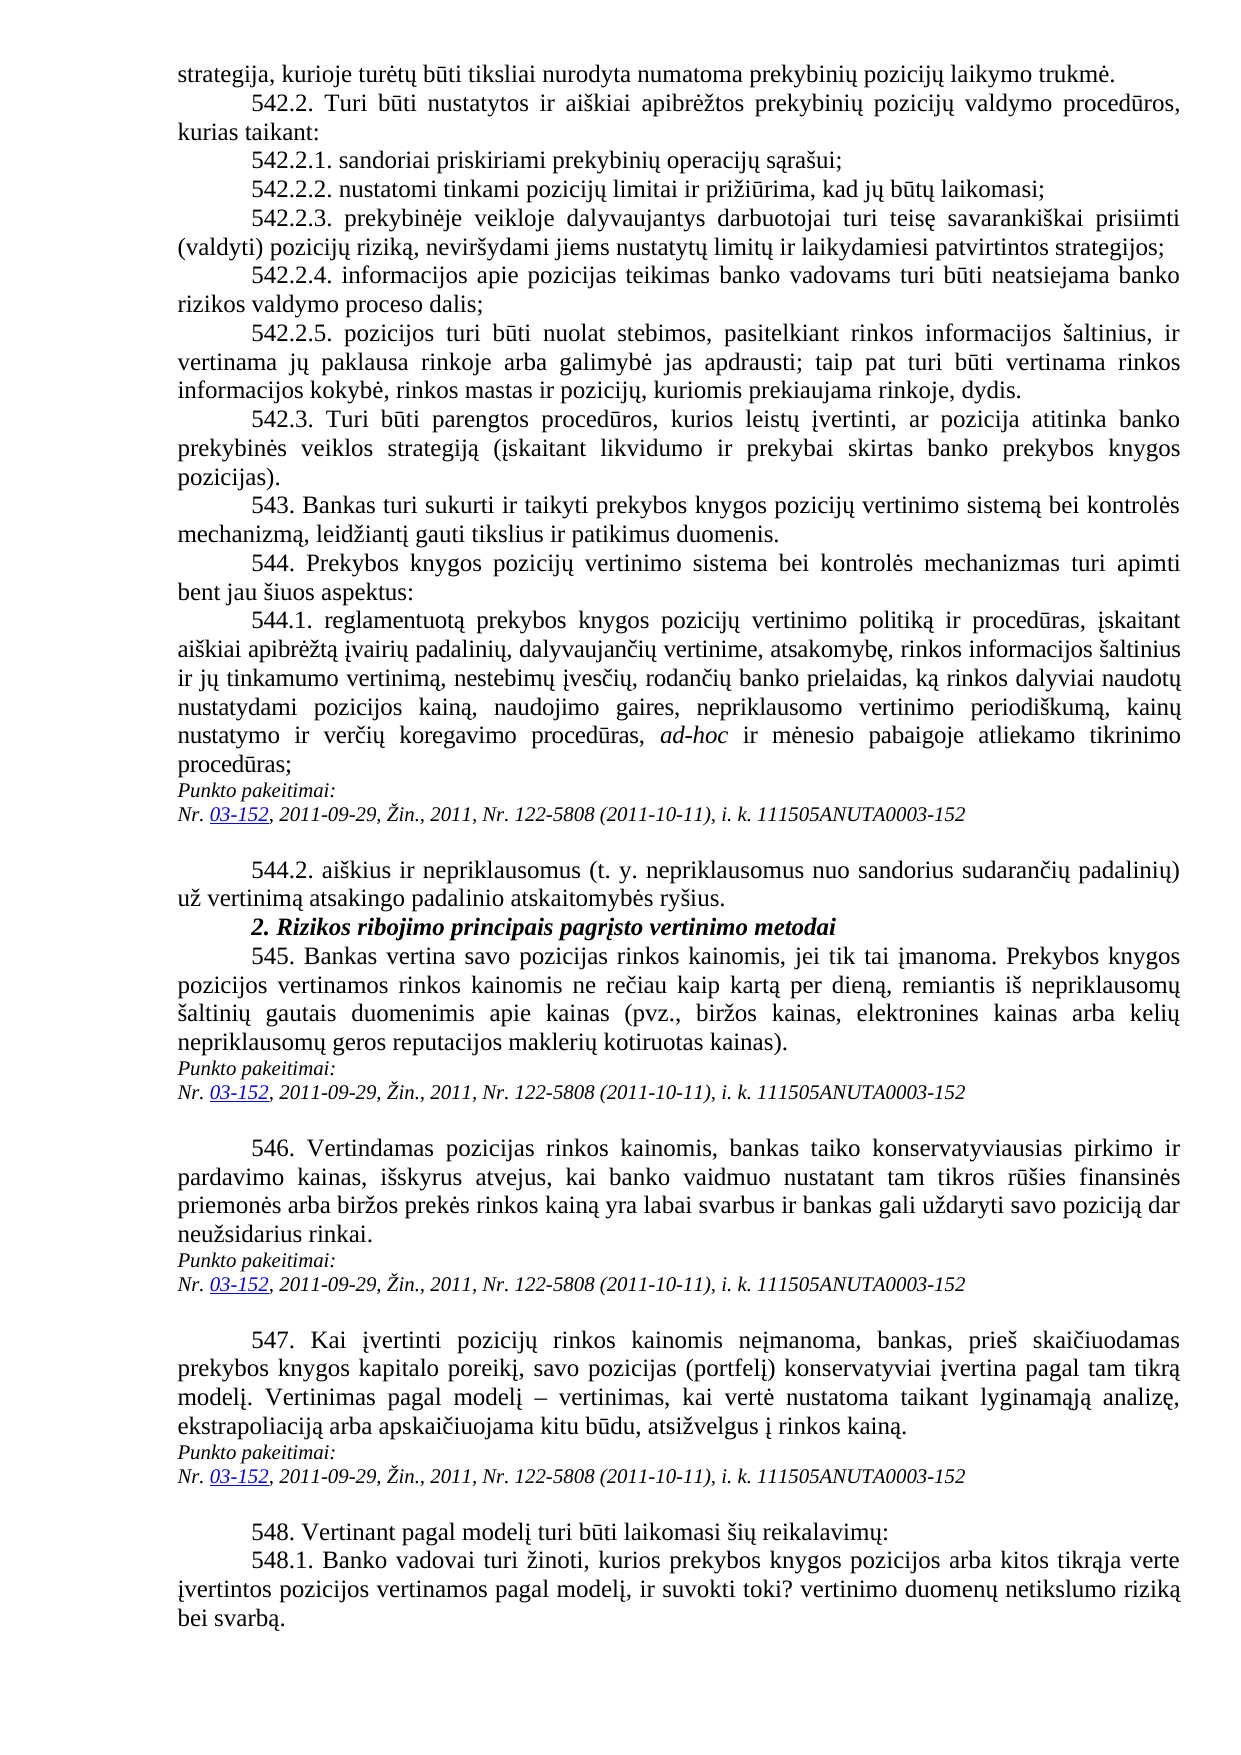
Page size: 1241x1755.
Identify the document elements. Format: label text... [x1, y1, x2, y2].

text 547. Kai įvertinti pozicijų rinkos kainomis neįmanoma, bankas, prieš skaičiuodamas prekybos knygos kapitalo poreikį, savo pozicijas (portfelį) konservatyviai įvertina pagal tam tikrą modelį. Vertinimas pagal modelį – vertinimas, kai vertė nustatoma taikant lyginamąją analizę, ekstrapoliaciją arba apskaičiuojama kitu būdu, atsižvelgus į rinkos kainą. [177, 1325, 1181, 1440]
text 542.2. Turi būti nustatytos ir aiškiai apibrėžtos prekybinių pozicijų valdymo procedūros, kurias taikant: [177, 88, 1181, 145]
text 2. Rizikos ribojimo principais pagrįsto vertinimo metodai [177, 912, 1181, 941]
text Nr. 03-152, 2011-09-29, Žin., 2011, Nr. 122-5808 (2011-10-11), i. k. 111505ANUTA0003-152 [177, 1080, 1181, 1104]
text 544. Prekybos knygos pozicijų vertinimo sistema bei kontrolės mechanizmas turi apimti bent jau šiuos aspektus: [177, 548, 1181, 605]
text Punkto pakeitimai: [177, 778, 1181, 802]
text 544.1. reglamentuotą prekybos knygos pozicijų vertinimo politiką ir procedūras, įskaitant aiškiai apibrėžtą įvairių padalinių, dalyvaujančių vertinime, atsakomybę, rinkos informacijos šaltinius ir jų tinkamumo vertinimą, nestebimų įvesčių, rodančių banko prielaidas, ką rinkos dalyviai naudotų nustatydami pozicijos kainą, naudojimo gaires, nepriklausomo vertinimo periodiškumą, kainų nustatymo ir verčių koregavimo procedūras, ad-hoc ir mėnesio pabaigoje atliekamo tikrinimo procedūras; [177, 605, 1181, 778]
text 542.2.4. informacijos apie pozicijas teikimas banko vadovams turi būti neatsiejama banko rizikos valdymo proceso dalis; [177, 260, 1181, 318]
text Nr. 03-152, 2011-09-29, Žin., 2011, Nr. 122-5808 (2011-10-11), i. k. 111505ANUTA0003-152 [177, 802, 1181, 826]
text 542.2.2. nustatomi tinkami pozicijų limitai ir prižiūrima, kad jų būtų laikomasi; [177, 174, 1181, 203]
text Punkto pakeitimai: [177, 1056, 1181, 1080]
text 542.2.5. pozicijos turi būti nuolat stebimos, pasitelkiant rinkos informacijos šaltinius, ir vertinama jų paklausa rinkoje arba galimybė jas apdrausti; taip pat turi būti vertinama rinkos informacijos kokybė, rinkos mastas ir pozicijų, kuriomis prekiaujama rinkoje, dydis. [177, 318, 1181, 404]
text Punkto pakeitimai: [177, 1440, 1181, 1464]
text 545. Bankas vertina savo pozicijas rinkos kainomis, jei tik tai įmanoma. Prekybos knygos pozicijos vertinamos rinkos kainomis ne rečiau kaip kartą per dieną, remiantis iš nepriklausomų šaltinių gautais duomenimis apie kainas (pvz., biržos kainas, elektronines kainas arba kelių nepriklausomų geros reputacijos maklerių kotiruotas kainas). [177, 941, 1181, 1056]
text 542.2.3. prekybinėje veikloje dalyvaujantys darbuotojai turi teisę savarankiškai prisiimti (valdyti) pozicijų riziką, neviršydami jiems nustatytų limitų ir laikydamiesi patvirtintos strategijos; [177, 203, 1181, 260]
text Nr. 03-152, 2011-09-29, Žin., 2011, Nr. 122-5808 (2011-10-11), i. k. 111505ANUTA0003-152 [177, 1464, 1181, 1488]
text 548. Vertinant pagal modelį turi būti laikomasi šių reikalavimų: [177, 1517, 1181, 1545]
text strategija, kurioje turėtų būti tiksliai nurodyta numatoma prekybinių pozicijų laikymo trukmė. [177, 59, 1181, 88]
text 542.3. Turi būti parengtos procedūros, kurios leistų įvertinti, ar pozicija atitinka banko prekybinės veiklos strategiją (įskaitant likvidumo ir prekybai skirtas banko prekybos knygos pozicijas). [177, 404, 1181, 490]
text 548.1. Banko vadovai turi žinoti, kurios prekybos knygos pozicijos arba kitos tikrąja verte įvertintos pozicijos vertinamos pagal modelį, ir suvokti toki? vertinimo duomenų netikslumo riziką bei svarbą. [177, 1545, 1181, 1632]
text Nr. 03-152, 2011-09-29, Žin., 2011, Nr. 122-5808 (2011-10-11), i. k. 111505ANUTA0003-152 [177, 1272, 1181, 1296]
text 544.2. aiškius ir nepriklausomus (t. y. nepriklausomus nuo sandorius sudarančių padalinių) už vertinimą atsakingo padalinio atskaitomybės ryšius. [177, 855, 1181, 912]
text 543. Bankas turi sukurti ir taikyti prekybos knygos pozicijų vertinimo sistemą bei kontrolės mechanizmą, leidžiantį gauti tikslius ir patikimus duomenis. [177, 490, 1181, 548]
text 542.2.1. sandoriai priskiriami prekybinių operacijų sąrašui; [177, 145, 1181, 174]
text 546. Vertindamas pozicijas rinkos kainomis, bankas taiko konservatyviausias pirkimo ir pardavimo kainas, išskyrus atvejus, kai banko vaidmuo nustatant tam tikros rūšies finansinės priemonės arba biržos prekės rinkos kainą yra labai svarbus ir bankas gali uždaryti savo poziciją dar neužsidarius rinkai. [177, 1133, 1181, 1248]
text Punkto pakeitimai: [177, 1248, 1181, 1272]
